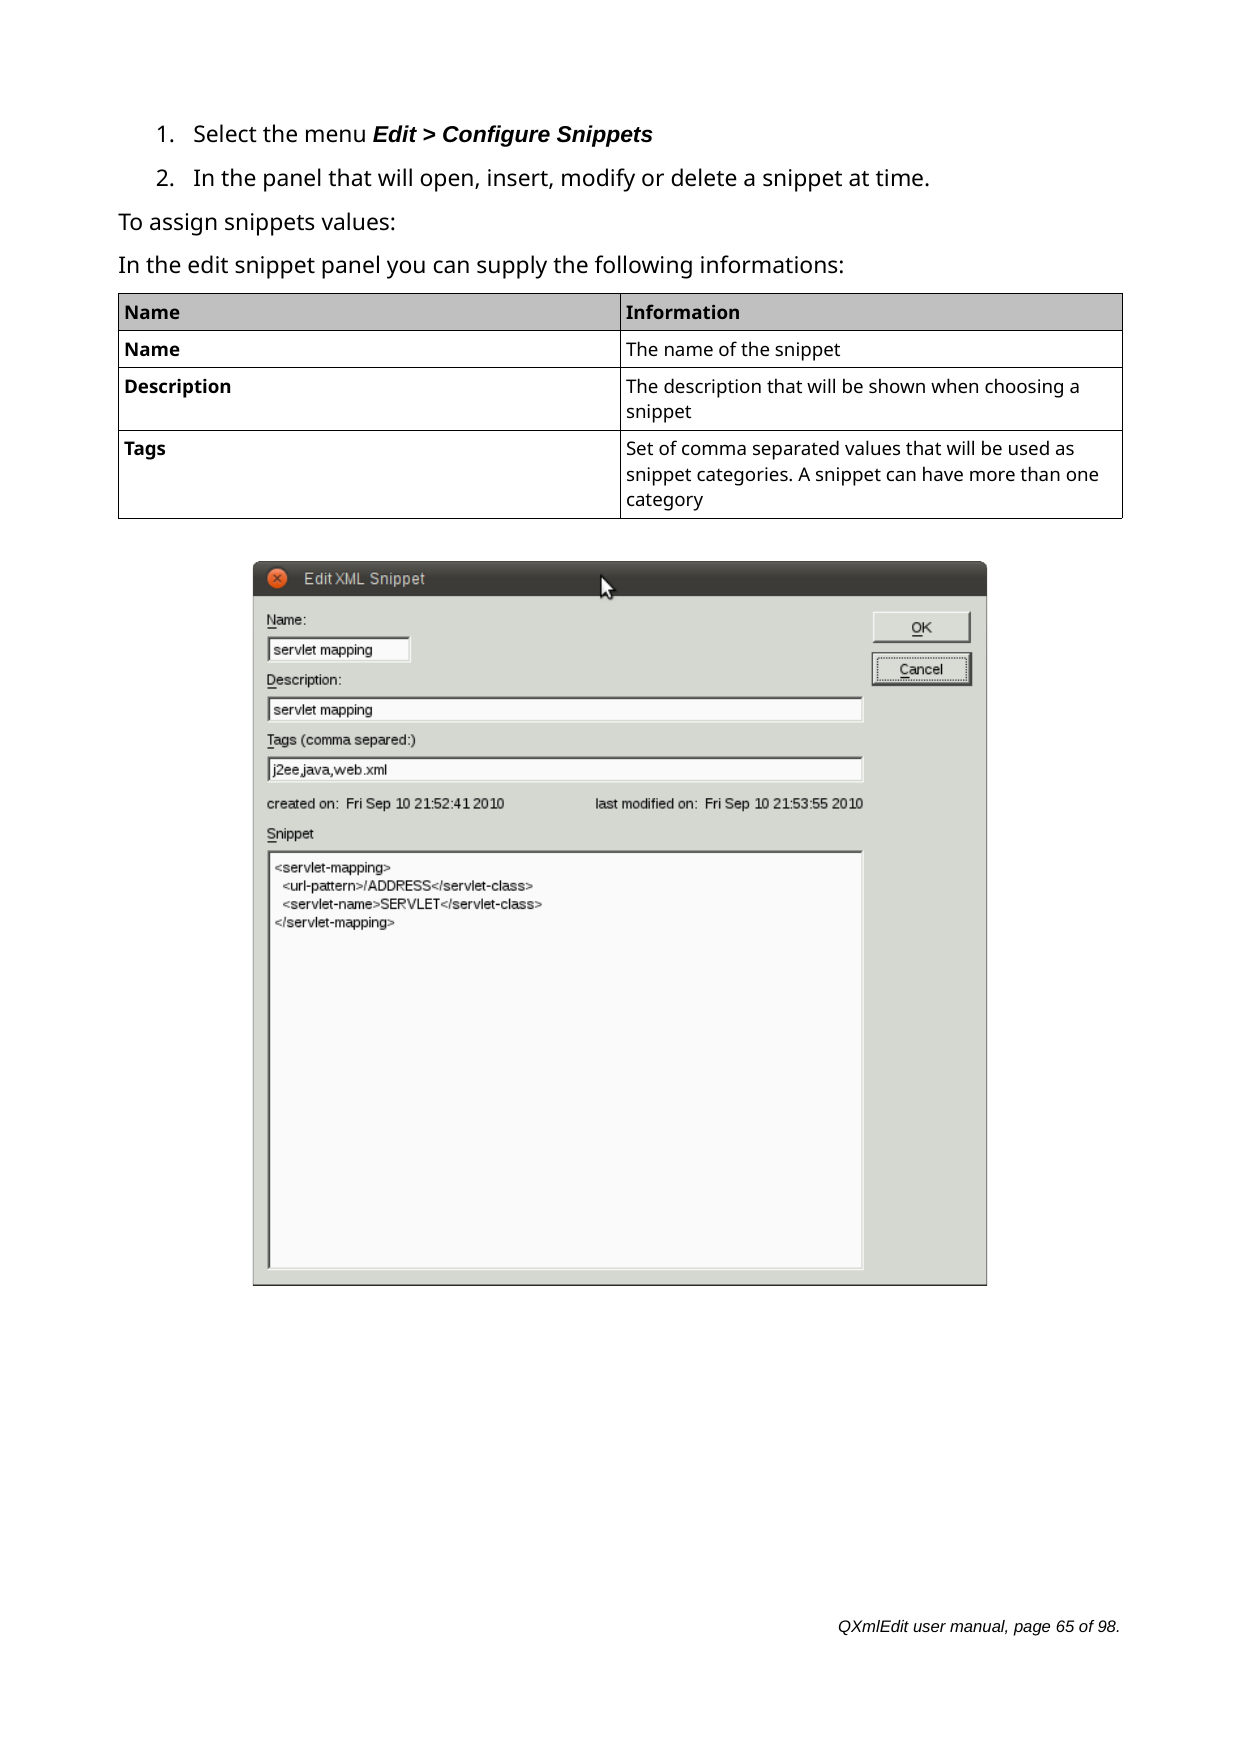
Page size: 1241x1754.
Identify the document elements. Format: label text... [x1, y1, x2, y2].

list Select the menu Edit > Configure Snippets [156, 118, 1122, 149]
list In the panel that will open, insert, modify or delete a snippet at time. [156, 162, 1122, 193]
table_cell Set of comma separated values that will be used as snippet categories. A snippet can have more than one category [621, 431, 1122, 518]
table_cell Tags [119, 431, 620, 518]
table_cell Name [119, 331, 620, 367]
text To assign snippets values: [118, 206, 1122, 237]
table_cell The name of the snippet [621, 331, 1122, 367]
text In the edit snippet panel you can supply the following informations: [118, 249, 1122, 281]
table_header Name [119, 294, 620, 330]
table_cell Description [119, 368, 620, 430]
table_cell The description that will be shown when choosing a snippet [621, 368, 1122, 430]
table_header Information [621, 294, 1122, 330]
picture [252, 561, 988, 1286]
